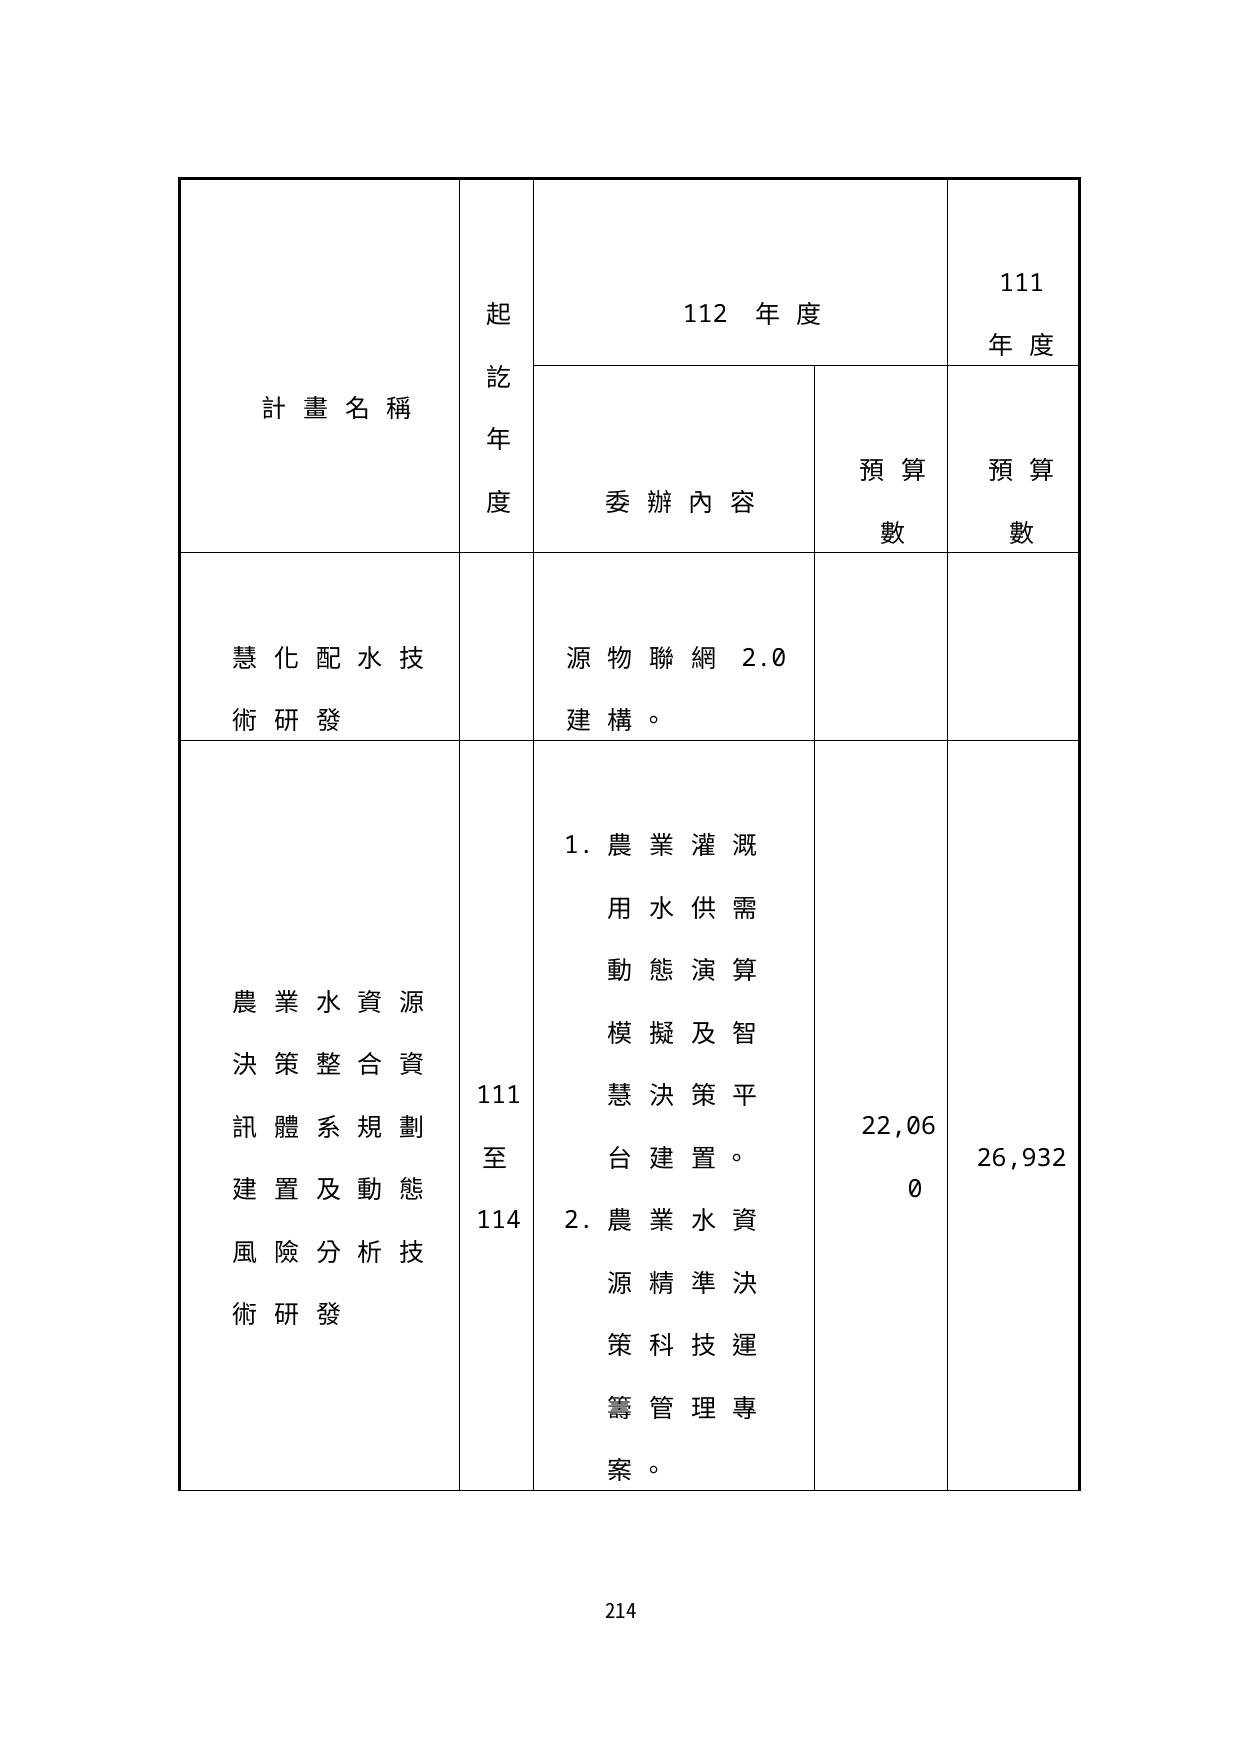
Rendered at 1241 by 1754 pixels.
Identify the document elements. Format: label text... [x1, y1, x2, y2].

table_cell 委辦內容 [534, 366, 814, 552]
table_cell [815, 553, 947, 740]
table_cell 22,060 [815, 741, 947, 1490]
table_cell 慧化配水技術研發 [181, 553, 459, 740]
table_header 111年度 [948, 180, 1078, 365]
table_cell 源物聯網2.0建構。 [534, 553, 814, 740]
table_cell [460, 553, 533, 740]
table_cell 預算數 [815, 366, 947, 552]
table_cell 1.農業灌溉用水供需動態演算模擬及智慧決策平台建置。 2.農業水資源精準決策科技運籌管理專案。 [534, 741, 814, 1490]
table_cell 111至114 [460, 741, 533, 1490]
table_cell 26,932 [948, 741, 1078, 1490]
table_cell 預算數 [948, 366, 1078, 552]
table_header 112年度 [534, 180, 947, 365]
table_header 計畫名稱 [181, 180, 459, 552]
table_cell 農業水資源決策整合資訊體系規劃建置及動態風險分析技術研發 [181, 741, 459, 1490]
table_header 起訖年度 [460, 180, 533, 552]
table_cell [948, 553, 1078, 740]
